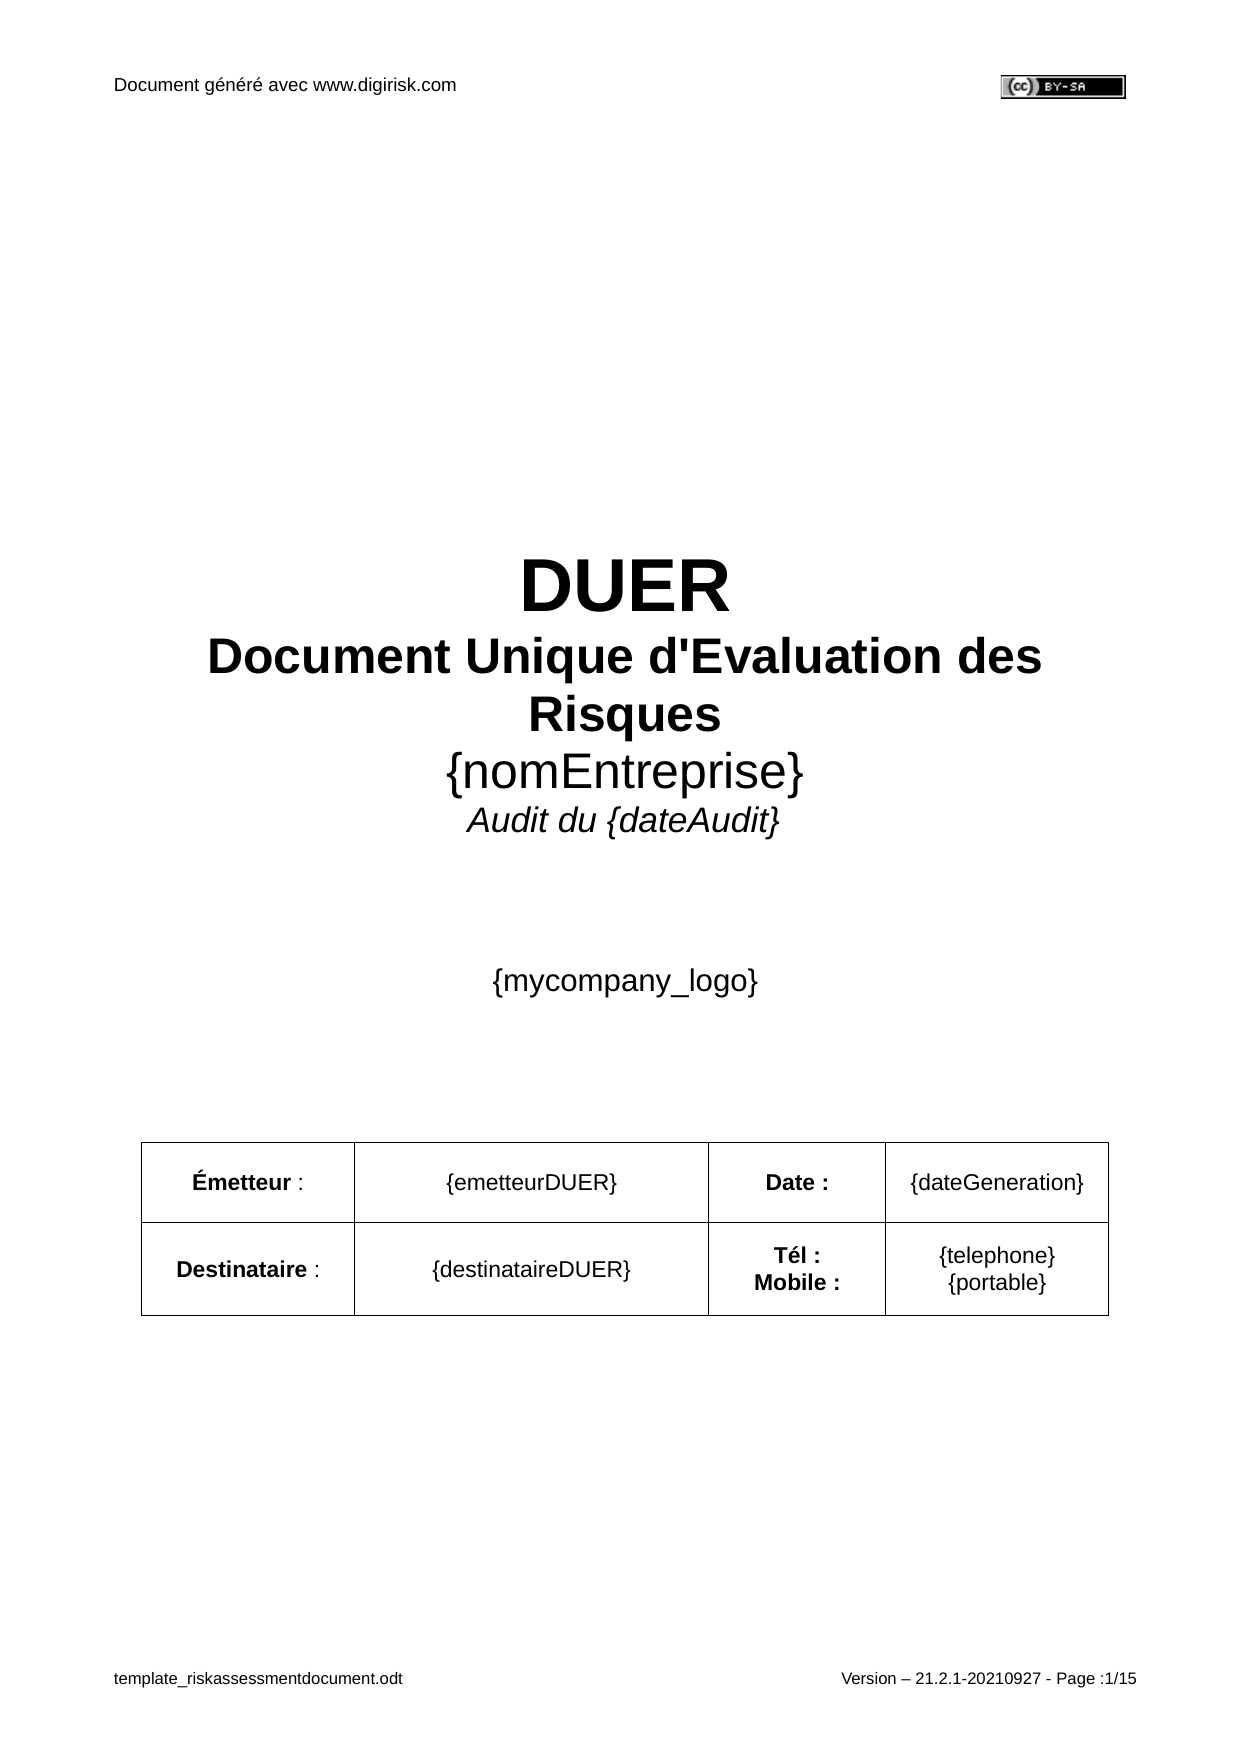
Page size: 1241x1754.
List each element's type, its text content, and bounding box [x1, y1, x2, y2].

text {mycompany_logo} [114, 962, 1137, 998]
table_header {dateGeneration} [886, 1143, 1108, 1222]
table_cell {telephone} {portable} [886, 1223, 1108, 1315]
text DUER [114, 541, 1137, 627]
table_header Émetteur : [142, 1143, 354, 1222]
text Document Unique d'Evaluation des Risques [114, 627, 1137, 742]
table_cell Destinataire : [142, 1223, 354, 1315]
table_cell {destinataireDUER} [355, 1223, 708, 1315]
picture [1000, 75, 1126, 99]
table_header Date : [709, 1143, 885, 1222]
text Audit du {dateAudit} [114, 799, 1137, 840]
text {nomEntreprise} [114, 742, 1137, 799]
table_header {emetteurDUER} [355, 1143, 708, 1222]
table_cell Tél : Mobile : [709, 1223, 885, 1315]
